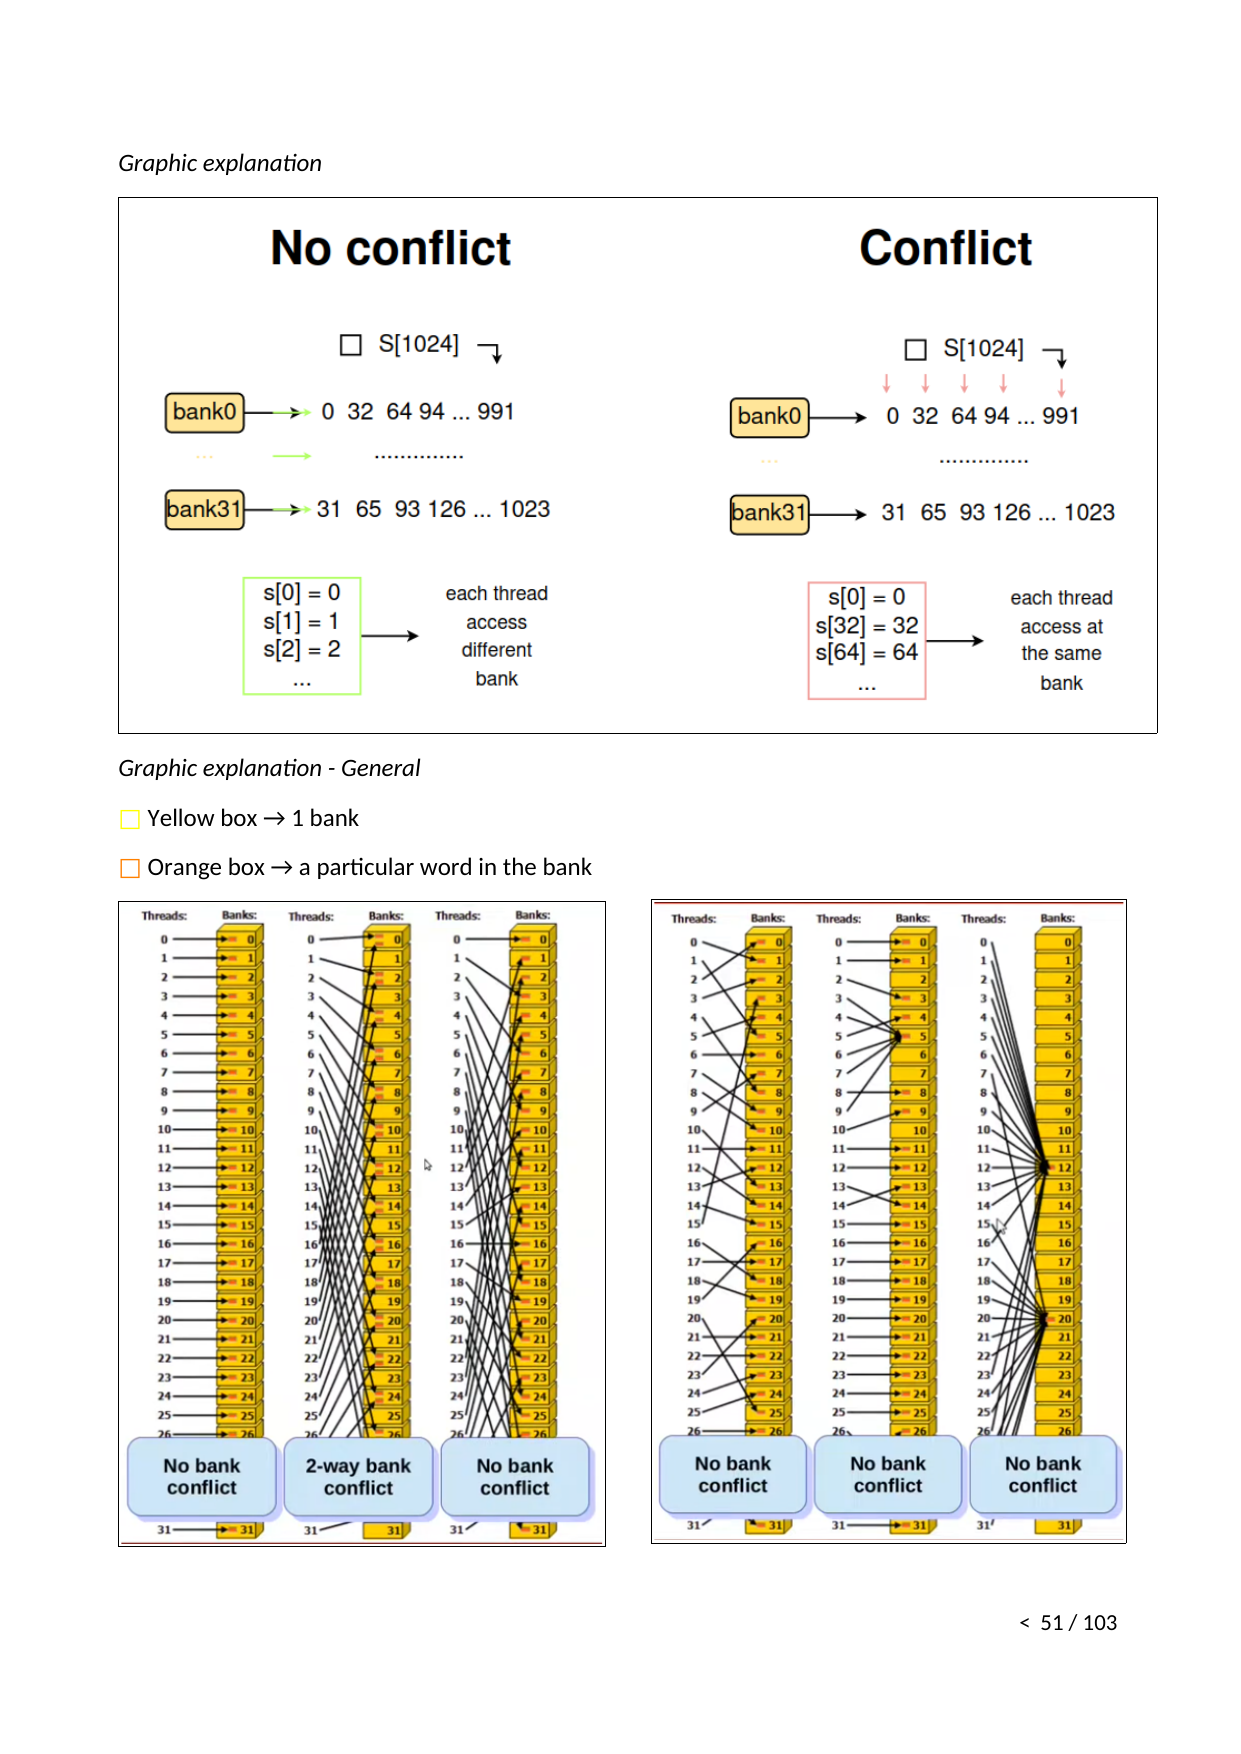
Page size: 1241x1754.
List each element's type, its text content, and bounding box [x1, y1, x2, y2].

picture [121, 904, 603, 1544]
text □ Orange box → a particular word in the bank [118, 851, 1122, 882]
picture [121, 200, 1154, 731]
text Graphic explanation [118, 148, 1122, 178]
text Graphic explanation - General [118, 752, 1122, 783]
picture [654, 902, 1124, 1540]
text □ Yellow box → 1 bank [118, 802, 1122, 832]
